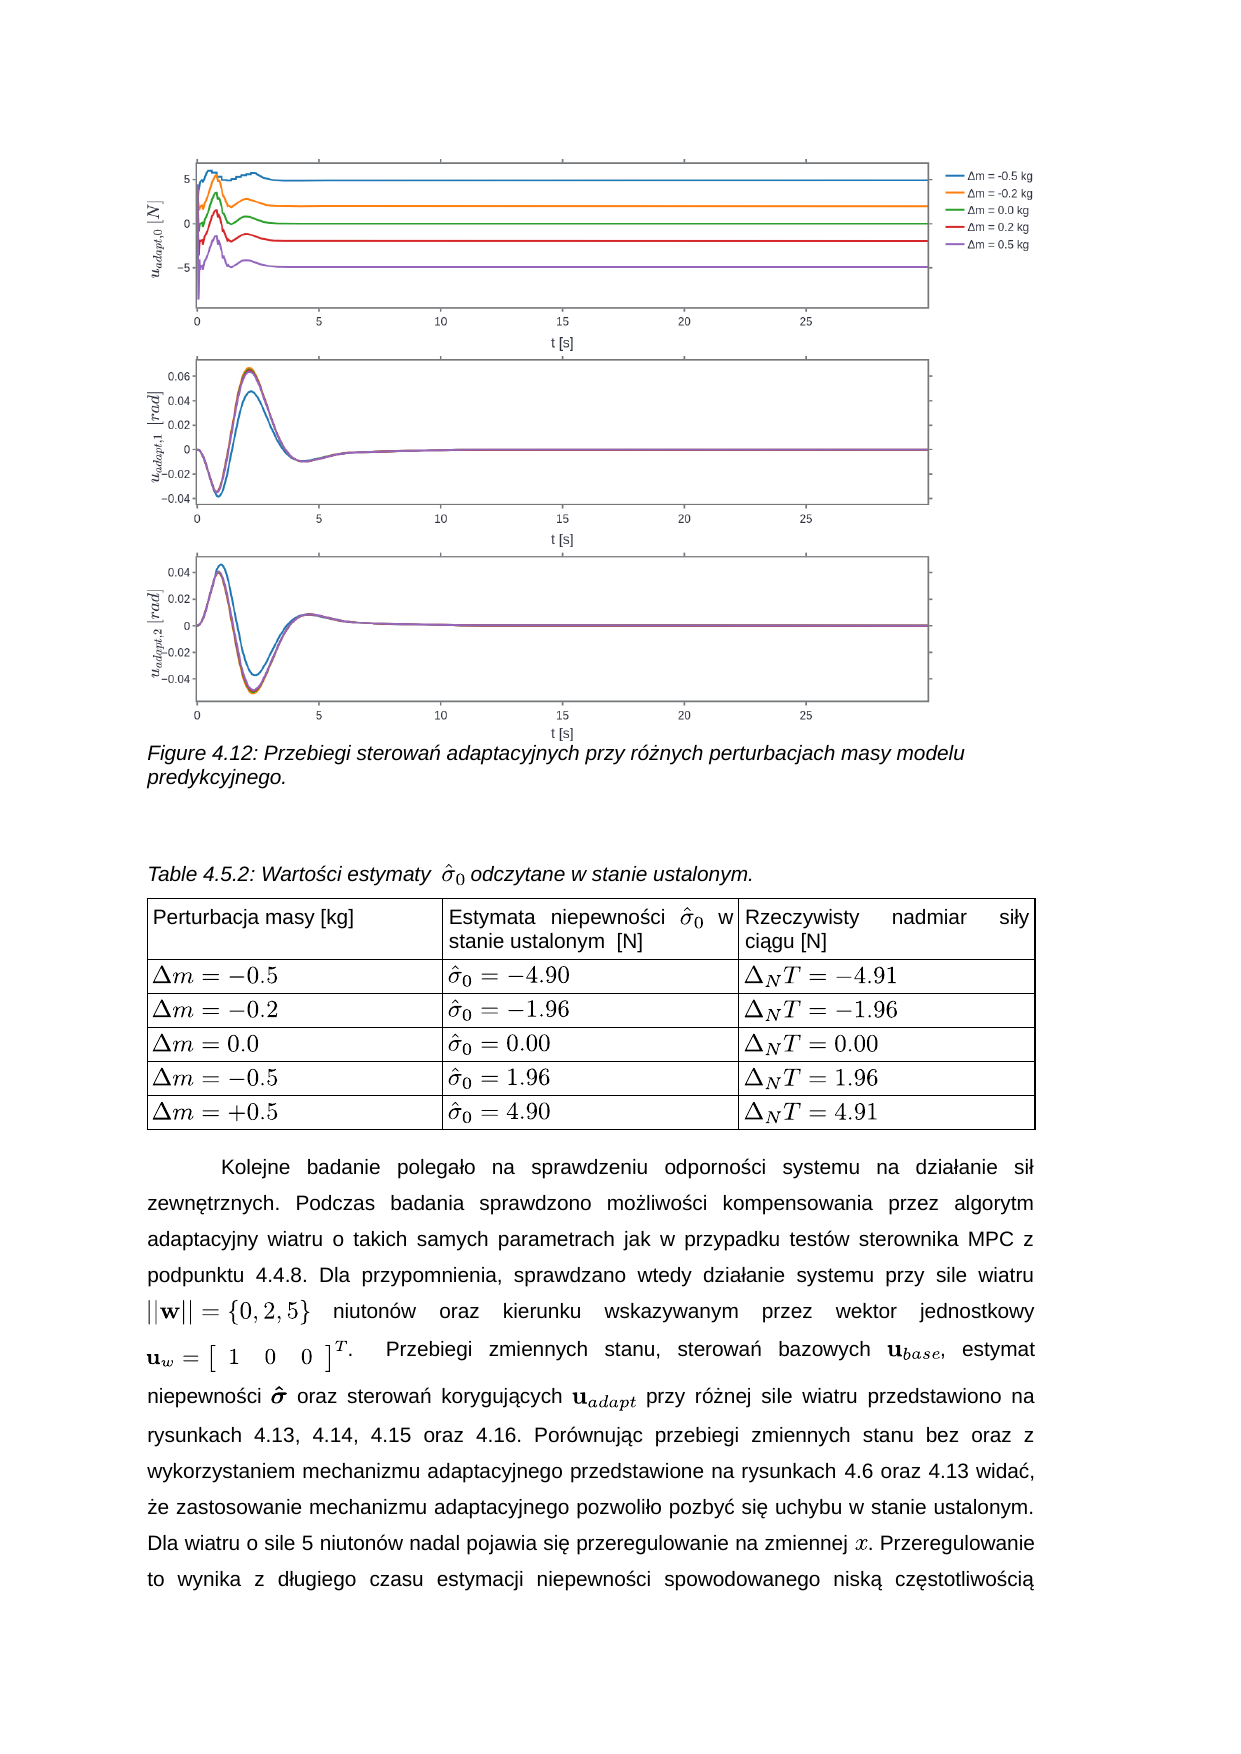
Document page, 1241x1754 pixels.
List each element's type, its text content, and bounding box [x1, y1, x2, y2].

table_cell [443, 1096, 738, 1129]
table_cell [443, 1062, 738, 1095]
text Kolejne badanie polegało na sprawdzeniu odporności systemu na działanie sił zewnętrznych. Podczas badania sprawdzono możliwości kompensowania przez algorytm adaptacyjny wiatru o takich samych parametrach jak w przypadku testów sterownika MPC z podpunktu 4.4.8. Dla przypomnienia, sprawdzano wtedy działanie systemu przy sile wiatru niutonów oraz kierunku wskazywanym przez wektor jednostkowy . Przebiegi zmiennych stanu, sterowań bazowych , estymat niepewności oraz sterowań korygujących przy różnej sile wiatru przedstawiono na rysunkach 4.13, 4.14, 4.15 oraz 4.16. Porównując przebiegi zmiennych stanu bez oraz z wykorzystaniem mechanizmu adaptacyjnego przedstawione na rysunkach 4.6 oraz 4.13 widać, że zastosowanie mechanizmu adaptacyjnego pozwoliło pozbyć się uchybu w stanie ustalonym. Dla wiatru o sile 5 niutonów nadal pojawia się przeregulowanie na zmiennej . Przeregulowanie to wynika z długiego czasu estymacji niepewności spowodowanego niską częstotliwością [147, 1155, 1035, 1590]
table_header Rzeczywisty nadmiar siły ciągu [N] [739, 899, 1034, 959]
table_cell [148, 1062, 442, 1095]
table_cell [443, 994, 738, 1027]
table_cell [739, 1062, 1034, 1095]
picture [147, 159, 1035, 741]
table_cell [443, 960, 738, 993]
table_header Perturbacja masy [kg] [148, 899, 442, 959]
table_cell [739, 1028, 1034, 1061]
text Table 4.5.2: Wartości estymaty odczytane w stanie ustalonym. [147, 862, 1035, 886]
table_cell [148, 994, 442, 1027]
table_cell [739, 994, 1034, 1027]
table_cell [148, 1028, 442, 1061]
table_cell [739, 1096, 1034, 1129]
table_cell [148, 960, 442, 993]
table_cell [739, 960, 1034, 993]
table_cell [148, 1096, 442, 1129]
text Figure 4.12: Przebiegi sterowań adaptacyjnych przy różnych perturbacjach masy modelu predykcyjnego. [147, 741, 1035, 789]
table_header Estymata niepewności w stanie ustalonym [N] [443, 899, 738, 959]
table_cell [443, 1028, 738, 1061]
